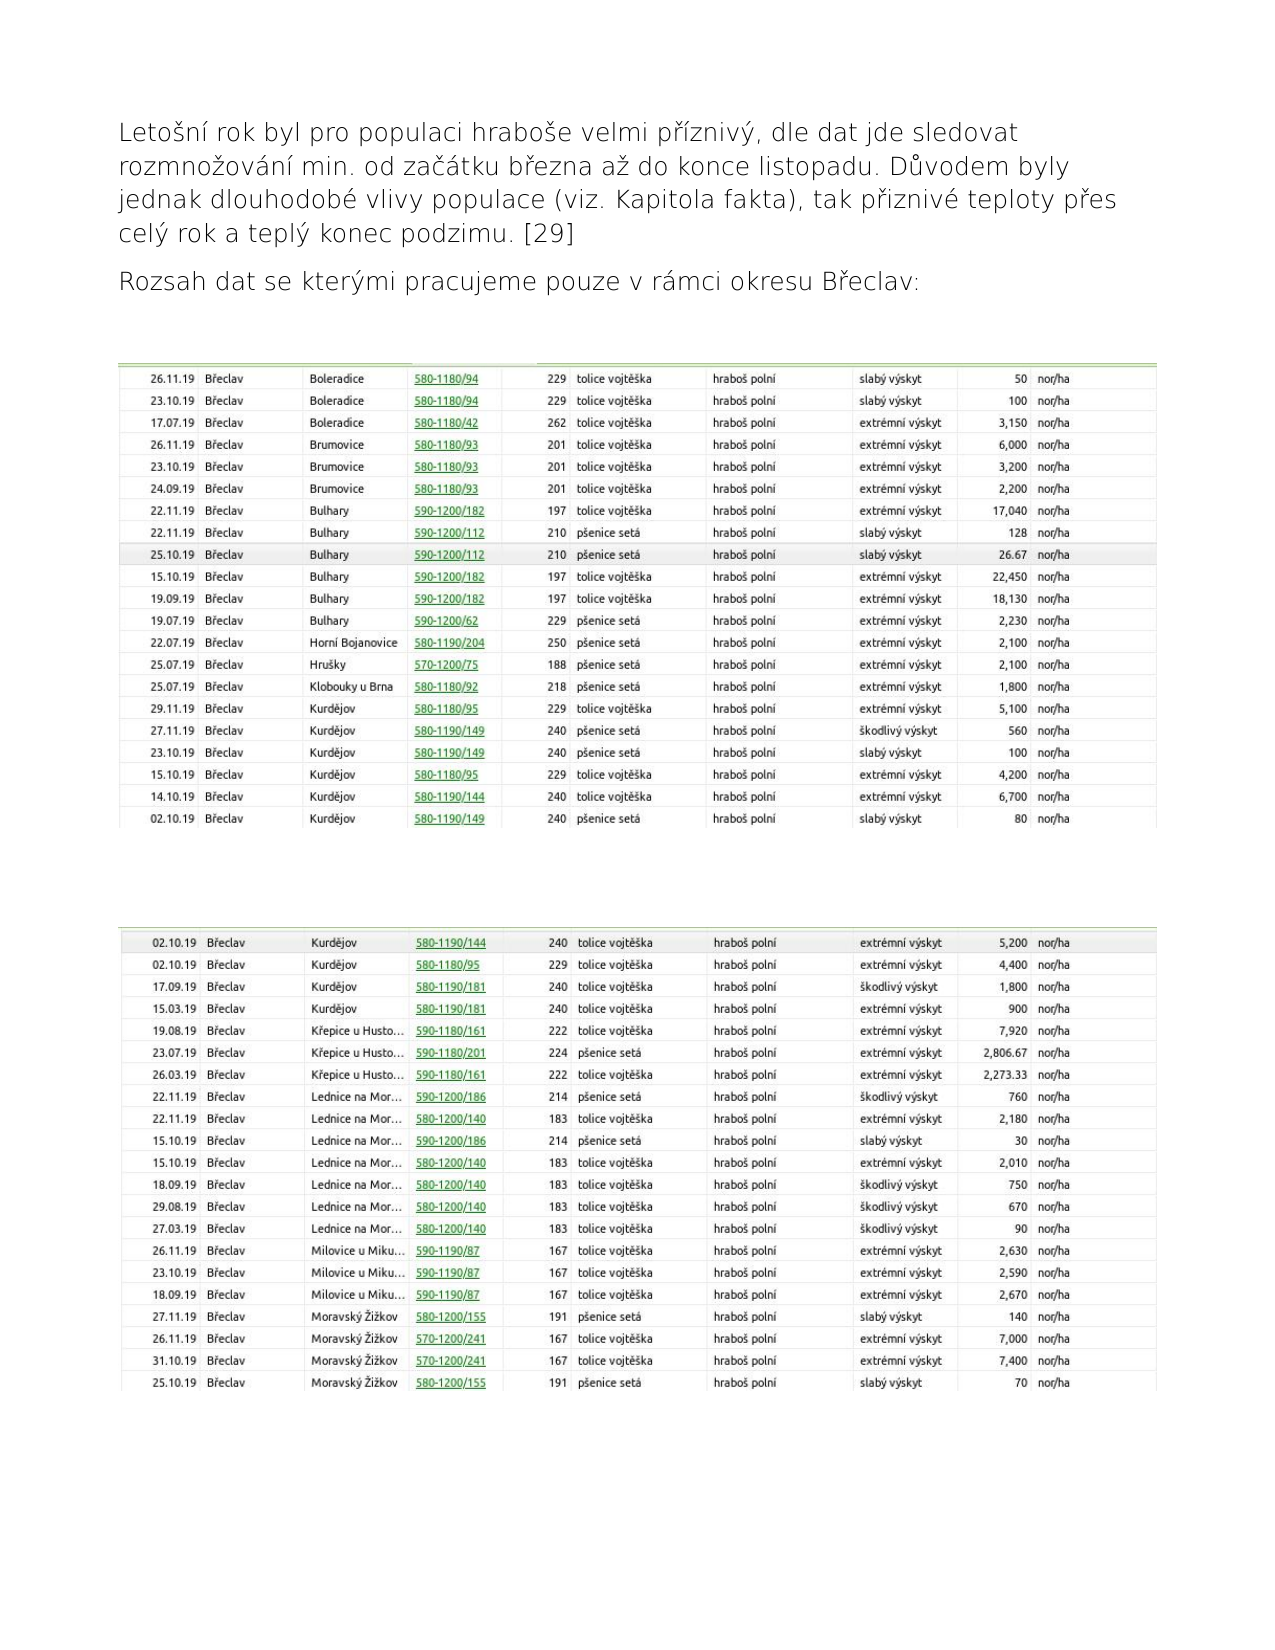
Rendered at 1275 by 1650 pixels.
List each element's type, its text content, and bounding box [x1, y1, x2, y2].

text Rozsah dat se kterými pracujeme pouze v rámci okresu Břeclav: [118, 267, 1157, 296]
picture [118, 363, 1157, 828]
text Letošní rok byl pro populaci hraboše velmi příznivý, dle dat jde sledovat rozmnožování min. od začátku března až do konce listopadu. Důvodem byly jednak dlouhodobé vlivy populace (viz. Kapitola fakta), tak přiznivé teploty přes celý rok a teplý konec podzimu. [29] [118, 118, 1157, 248]
picture [118, 927, 1157, 1391]
